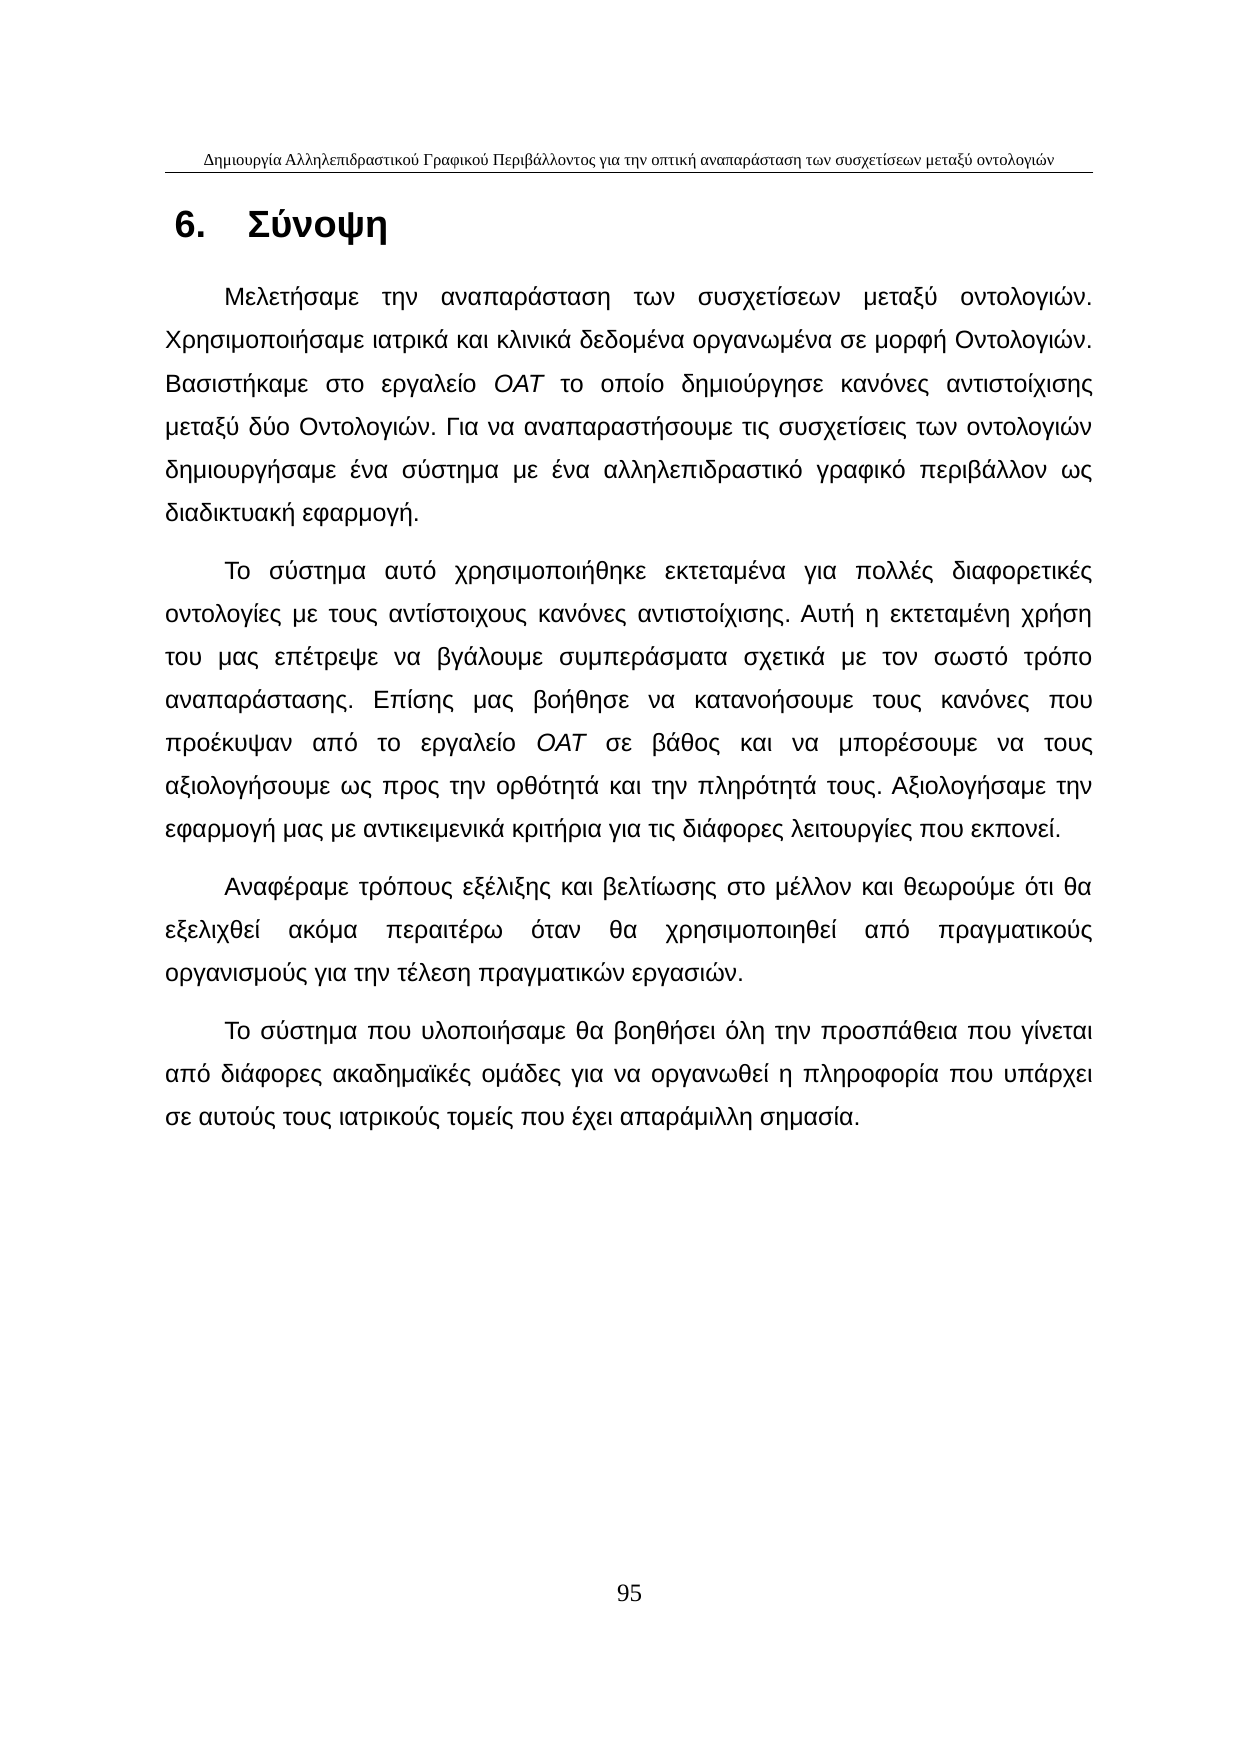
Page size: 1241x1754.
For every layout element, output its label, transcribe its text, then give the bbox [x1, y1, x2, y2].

text Μελετήσαμε την αναπαράσταση των συσχετίσεων μεταξύ οντολογιών. Χρησιμοποιήσαμε ιατρικά και κλινικά δεδομένα οργανωμένα σε μορφή Οντολογιών. Βασιστήκαμε στο εργαλείο OAT το οποίο δημιούργησε κανόνες αντιστοίχισης μεταξύ δύο Οντολογιών. Για να αναπαραστήσουμε τις συσχετίσεις των οντολογιών δημιουργήσαμε ένα σύστημα με ένα αλληλεπιδραστικό γραφικό περιβάλλον ως διαδικτυακή εφαρμογή. [165, 282, 1093, 527]
subtitle Σύνοψη [174, 202, 1093, 246]
text Αναφέραμε τρόπους εξέλιξης και βελτίωσης στο μέλλον και θεωρούμε ότι θα εξελιχθεί ακόμα περαιτέρω όταν θα χρησιμοποιηθεί από πραγματικούς οργανισμούς για την τέλεση πραγματικών εργασιών. [165, 872, 1093, 987]
text Το σύστημα αυτό χρησιμοποιήθηκε εκτεταμένα για πολλές διαφορετικές οντολογίες με τους αντίστοιχους κανόνες αντιστοίχισης. Αυτή η εκτεταμένη χρήση του μας επέτρεψε να βγάλουμε συμπεράσματα σχετικά με τον σωστό τρόπο αναπαράστασης. Επίσης μας βοήθησε να κατανοήσουμε τους κανόνες που προέκυψαν από το εργαλείο OAT σε βάθος και να μπορέσουμε να τους αξιολογήσουμε ως προς την ορθότητά και την πληρότητά τους. Αξιολογήσαμε την εφαρμογή μας με αντικειμενικά κριτήρια για τις διάφορες λειτουργίες που εκπονεί. [165, 556, 1093, 843]
text Το σύστημα που υλοποιήσαμε θα βοηθήσει όλη την προσπάθεια που γίνεται από διάφορες ακαδημαϊκές ομάδες για να οργανωθεί η πληροφορία που υπάρχει σε αυτούς τους ιατρικούς τομείς που έχει απαράμιλλη σημασία. [165, 1016, 1093, 1131]
